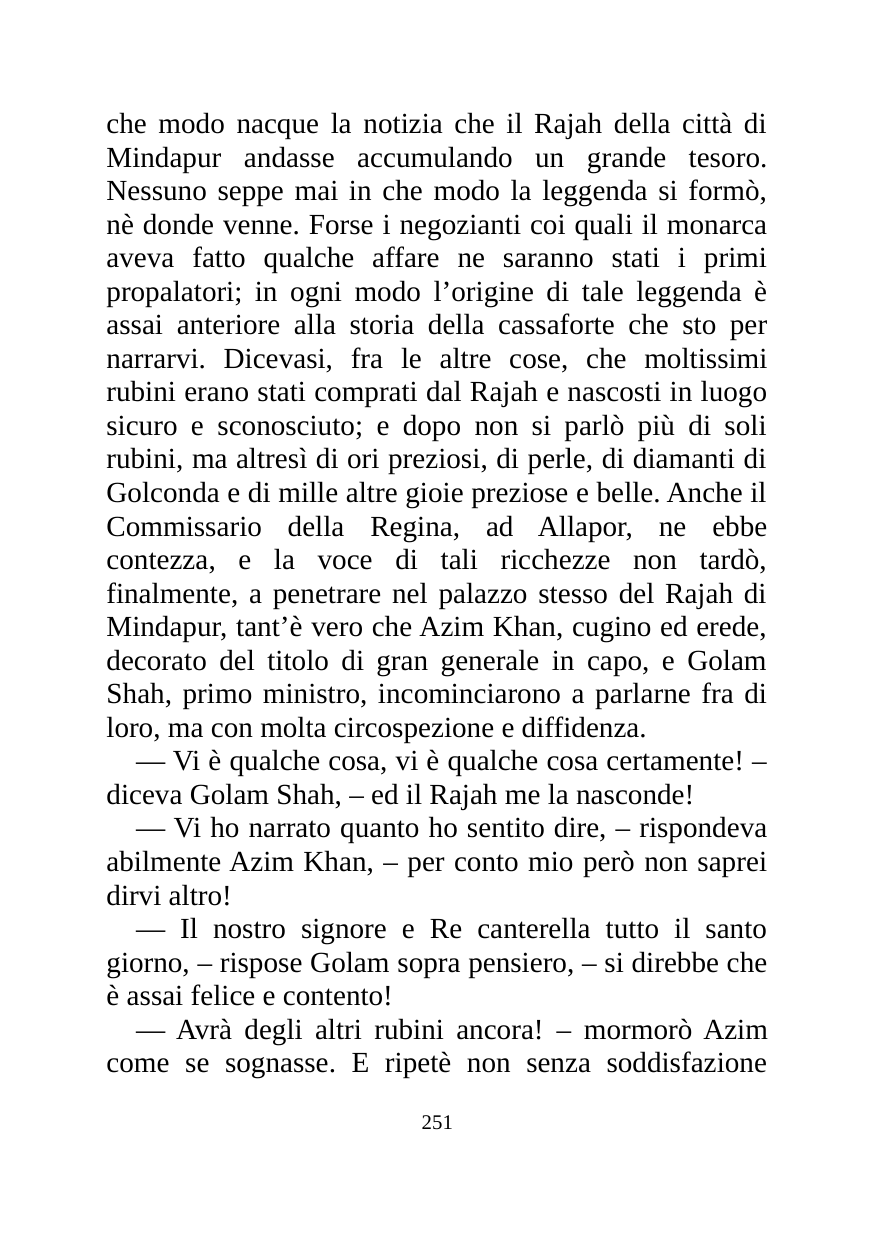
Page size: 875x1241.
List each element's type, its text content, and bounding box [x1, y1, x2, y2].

text — Vi ho narrato quanto ho sentito dire, – rispondeva abilmente Azim Khan, – per conto mio però non saprei dirvi altro! [106, 811, 768, 911]
text — Vi è qualche cosa, vi è qualche cosa certamente! – diceva Golam Shah, – ed il Rajah me la nasconde! [106, 743, 768, 811]
text che modo nacque la notizia che il Rajah della città di Mindapur andasse accumulando un grande tesoro. Nessuno seppe mai in che modo la leggenda si formò, nè donde venne. Forse i negozianti coi quali il monarca aveva fatto qualche affare ne saranno stati i primi propalatori; in ogni modo l’origine di tale leggenda è assai anteriore alla storia della cassaforte che sto per narrarvi. Dicevasi, fra le altre cose, che moltissimi rubini erano stati comprati dal Rajah e nascosti in luogo sicuro e sconosciuto; e dopo non si parlò più di soli rubini, ma altresì di ori preziosi, di perle, di diamanti di Golconda e di mille altre gioie preziose e belle. Anche il Commissario della Regina, ad Allapor, ne ebbe contezza, e la voce di tali ricchezze non tardò, finalmente, a penetrare nel palazzo stesso del Rajah di Mindapur, tant’è vero che Azim Khan, cugino ed erede, decorato del titolo di gran generale in capo, e Golam Shah, primo ministro, incominciarono a parlarne fra di loro, ma con molta circospezione e diffidenza. [106, 106, 768, 743]
text — Il nostro signore e Re canterella tutto il santo giorno, – rispose Golam sopra pensiero, – si direbbe che è assai felice e contento! [106, 911, 768, 1012]
text — Avrà degli altri rubini ancora! – mormorò Azim come se sognasse. E ripetè non senza soddisfazione [106, 1012, 768, 1079]
